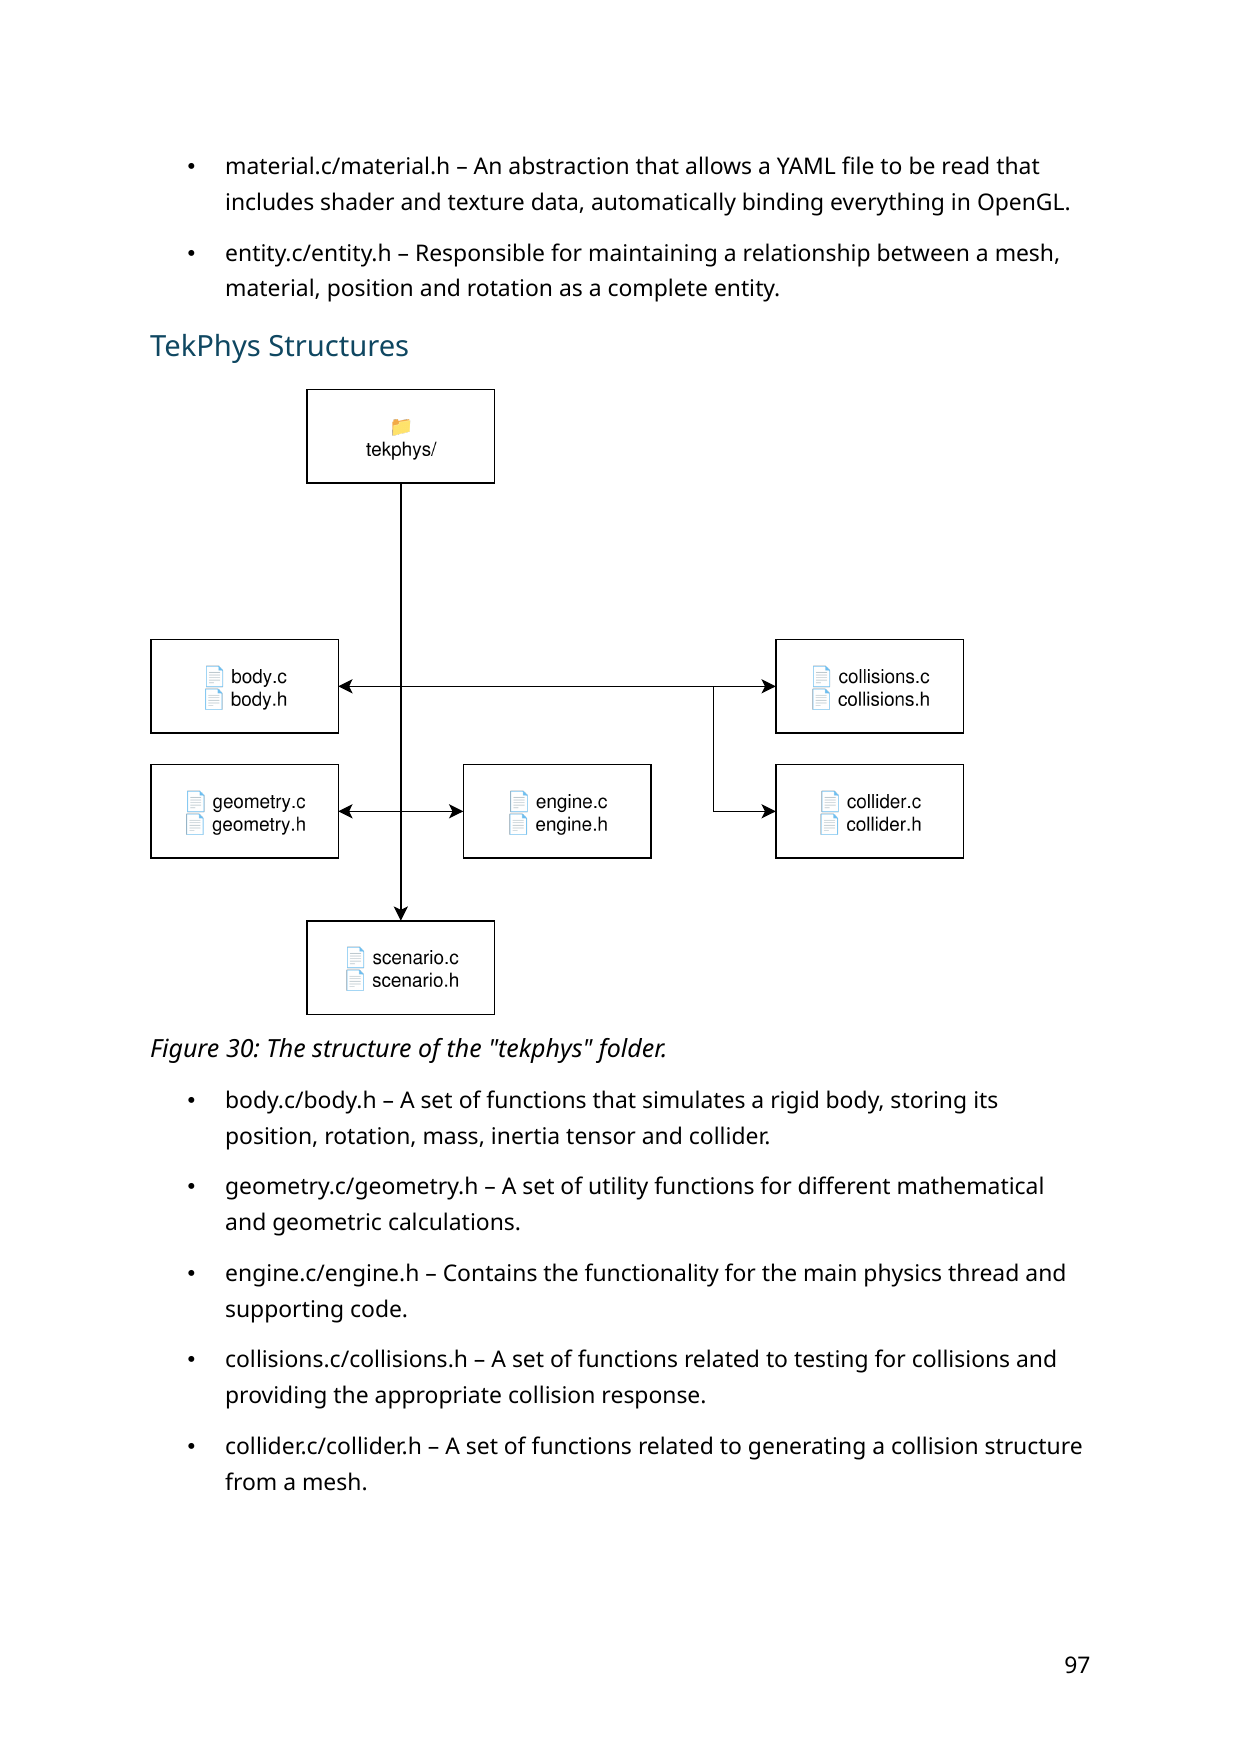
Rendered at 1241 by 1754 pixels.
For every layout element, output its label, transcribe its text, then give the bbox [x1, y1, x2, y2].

list collisions.c/collisions.h – A set of functions related to testing for collisions and providing the appropriate collision response. [187, 1343, 1090, 1410]
list engine.c/engine.h – Contains the functionality for the main physics thread and supporting code. [187, 1257, 1090, 1324]
list body.c/body.h – A set of functions that simulates a rigid body, storing its position, rotation, mass, inertia tensor and collider. [187, 1084, 1090, 1151]
list geometry.c/geometry.h – A set of utility functions for different mathematical and geometric calculations. [187, 1170, 1090, 1237]
text Figure 30: The structure of the "tekphys" folder. [150, 1016, 964, 1064]
list entity.c/entity.h – Responsible for maintaining a relationship between a mesh, material, position and rotation as a complete entity. [187, 236, 1090, 304]
subtitle TekPhys Structures [150, 325, 1090, 365]
list collider.c/collider.h – A set of functions related to generating a collision structure from a mesh. [187, 1429, 1090, 1497]
list material.c/material.h – An abstraction that allows a YAML file to be read that includes shader and texture data, automatically binding everything in OpenGL. [187, 150, 1090, 217]
